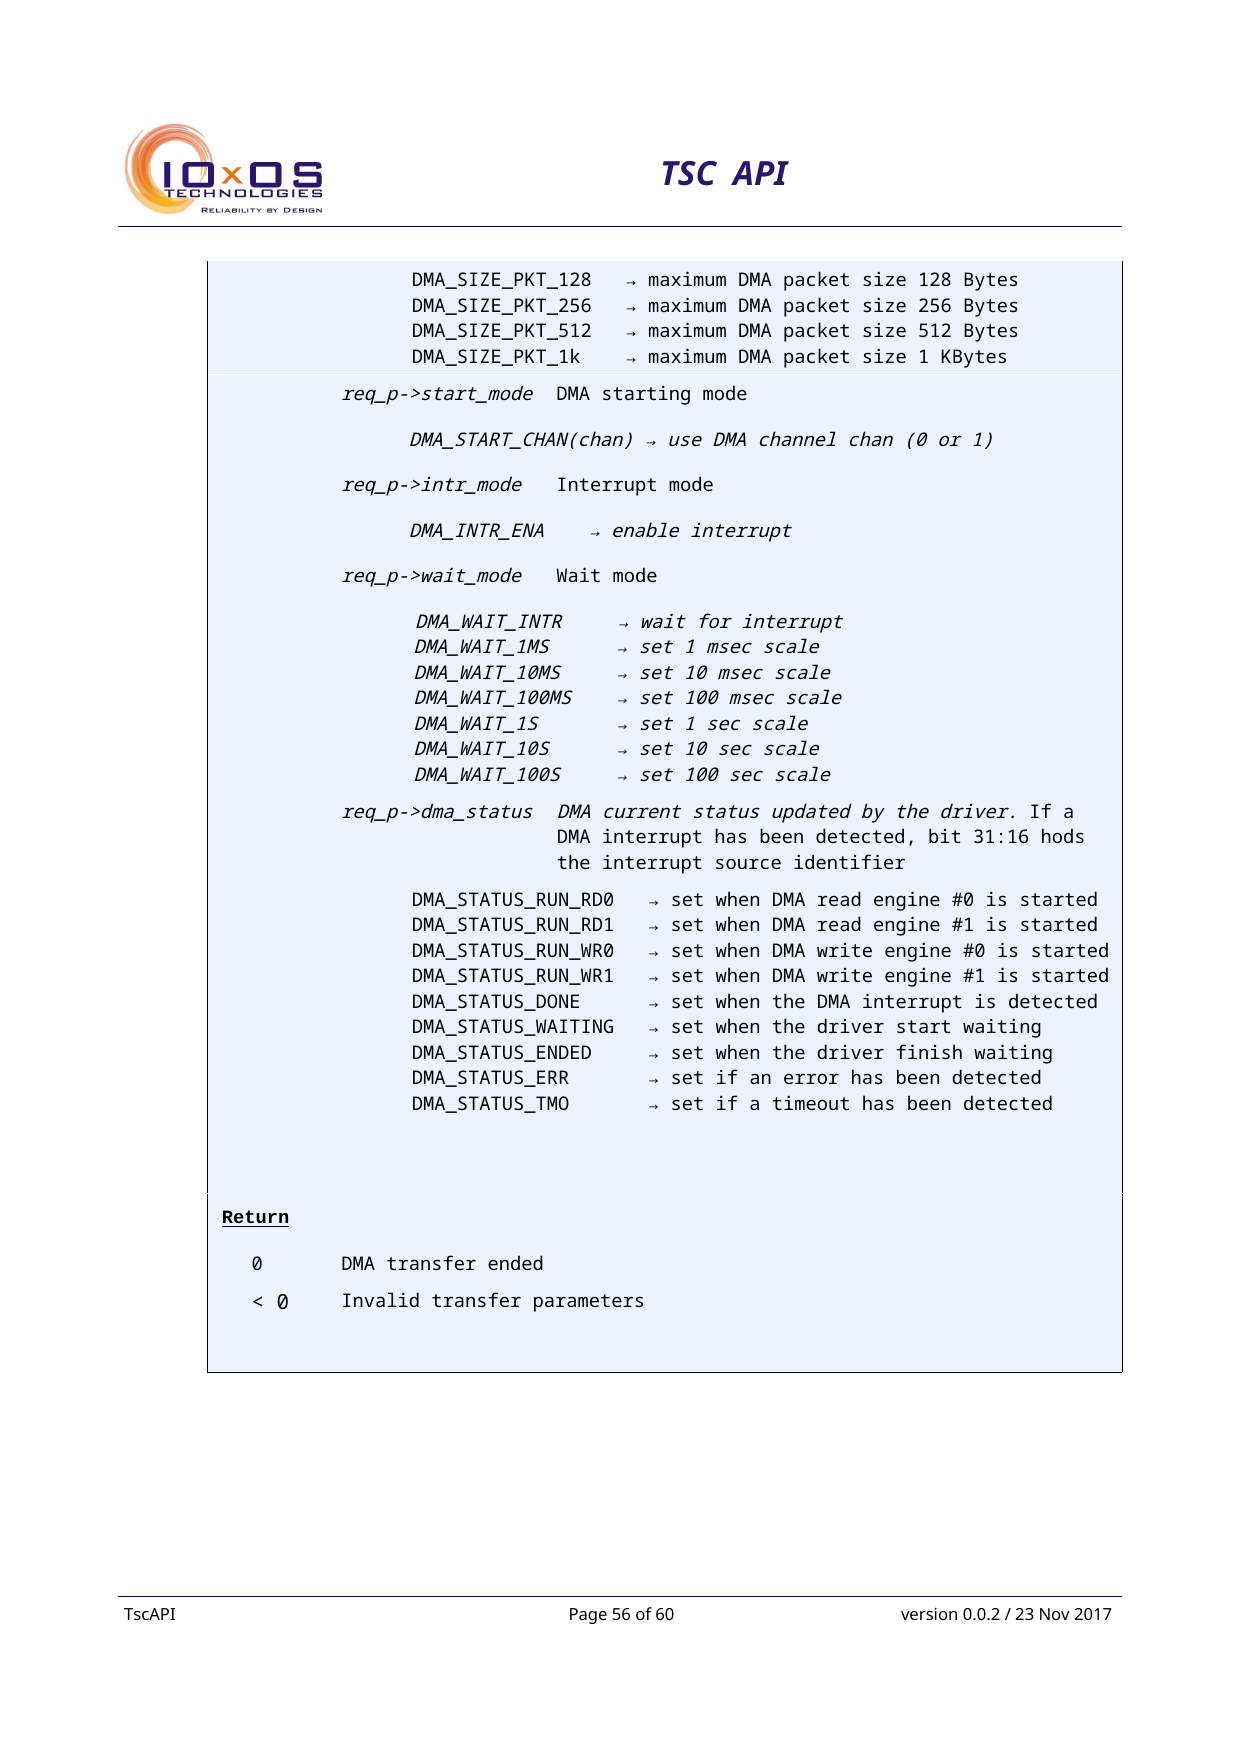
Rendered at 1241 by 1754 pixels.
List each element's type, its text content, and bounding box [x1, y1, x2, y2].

table_cell [208, 420, 245, 466]
table_header DMA transfer ended [336, 1244, 1122, 1281]
table_cell DMA_STATUS_RUN_RD0 → set when DMA read engine #0 is started DMA_STATUS_RUN_RD1 → set when DMA read engine #1 is started DMA_STATUS_RUN_WR0 → set when DMA write engine #0 is started DMA_STATUS_RUN_WR1 → set when DMA write engine #1 is started DMA_STATUS_DONE → set when the DMA interrupt is detected DMA_STATUS_WAITING → set when the driver start waiting DMA_STATUS_ENDED → set when the driver finish waiting DMA_STATUS_ERR → set if an error has been detected DMA_STATUS_TMO → set if a timeout has been detected [335, 880, 1122, 1121]
subtitle Return [208, 1193, 1122, 1244]
table_header 0 [246, 1244, 336, 1281]
table_cell [208, 792, 245, 880]
table_cell [208, 466, 245, 511]
table_cell [245, 261, 335, 374]
table_cell < 0 [246, 1281, 336, 1321]
table_cell [245, 466, 335, 511]
table_cell DMA_START_CHAN(chan) → use DMA channel chan (0 or 1) [335, 420, 1122, 466]
table_cell Interrupt mode [550, 466, 1122, 511]
table_cell req_p->intr_mode [335, 466, 550, 511]
table_cell [245, 557, 335, 602]
table_cell DMA_WAIT_INTR → wait for interrupt DMA_WAIT_1MS → set 1 msec scale DMA_WAIT_10MS → set 10 msec scale DMA_WAIT_100MS → set 100 msec scale DMA_WAIT_1S → set 1 sec scale DMA_WAIT_10S → set 10 sec scale DMA_WAIT_100S → set 100 sec scale [335, 602, 1122, 792]
table_cell [208, 261, 245, 374]
table_cell Invalid transfer parameters [336, 1281, 1122, 1321]
table_cell req_p->wait_mode [335, 557, 550, 602]
picture [123, 123, 323, 217]
table_cell [208, 511, 245, 557]
table_cell [245, 420, 335, 466]
table_header [208, 1244, 246, 1281]
table_cell Wait mode [550, 557, 1122, 602]
table_cell [245, 375, 335, 420]
table_cell DMA_INTR_ENA → enable interrupt [335, 511, 1122, 557]
table_cell DMA current status updated by the driver. If a DMA interrupt has been detected, bit 31:16 hods the interrupt source identifier [550, 792, 1122, 880]
table_cell [208, 602, 245, 792]
table_cell [208, 1281, 246, 1321]
table_cell req_p->dma_status [335, 792, 550, 880]
table_cell [245, 880, 335, 1121]
table_cell DMA_SIZE_PKT_128 → maximum DMA packet size 128 Bytes DMA_SIZE_PKT_256 → maximum DMA packet size 256 Bytes DMA_SIZE_PKT_512 → maximum DMA packet size 512 Bytes DMA_SIZE_PKT_1k → maximum DMA packet size 1 KBytes [335, 261, 1122, 374]
table_cell [245, 792, 335, 880]
table_cell DMA starting mode [550, 375, 1122, 420]
table_cell [208, 880, 245, 1121]
table_cell [208, 557, 245, 602]
table_cell req_p->start_mode [335, 375, 550, 420]
table_cell [245, 511, 335, 557]
table_cell [208, 375, 245, 420]
table_cell [245, 602, 335, 792]
